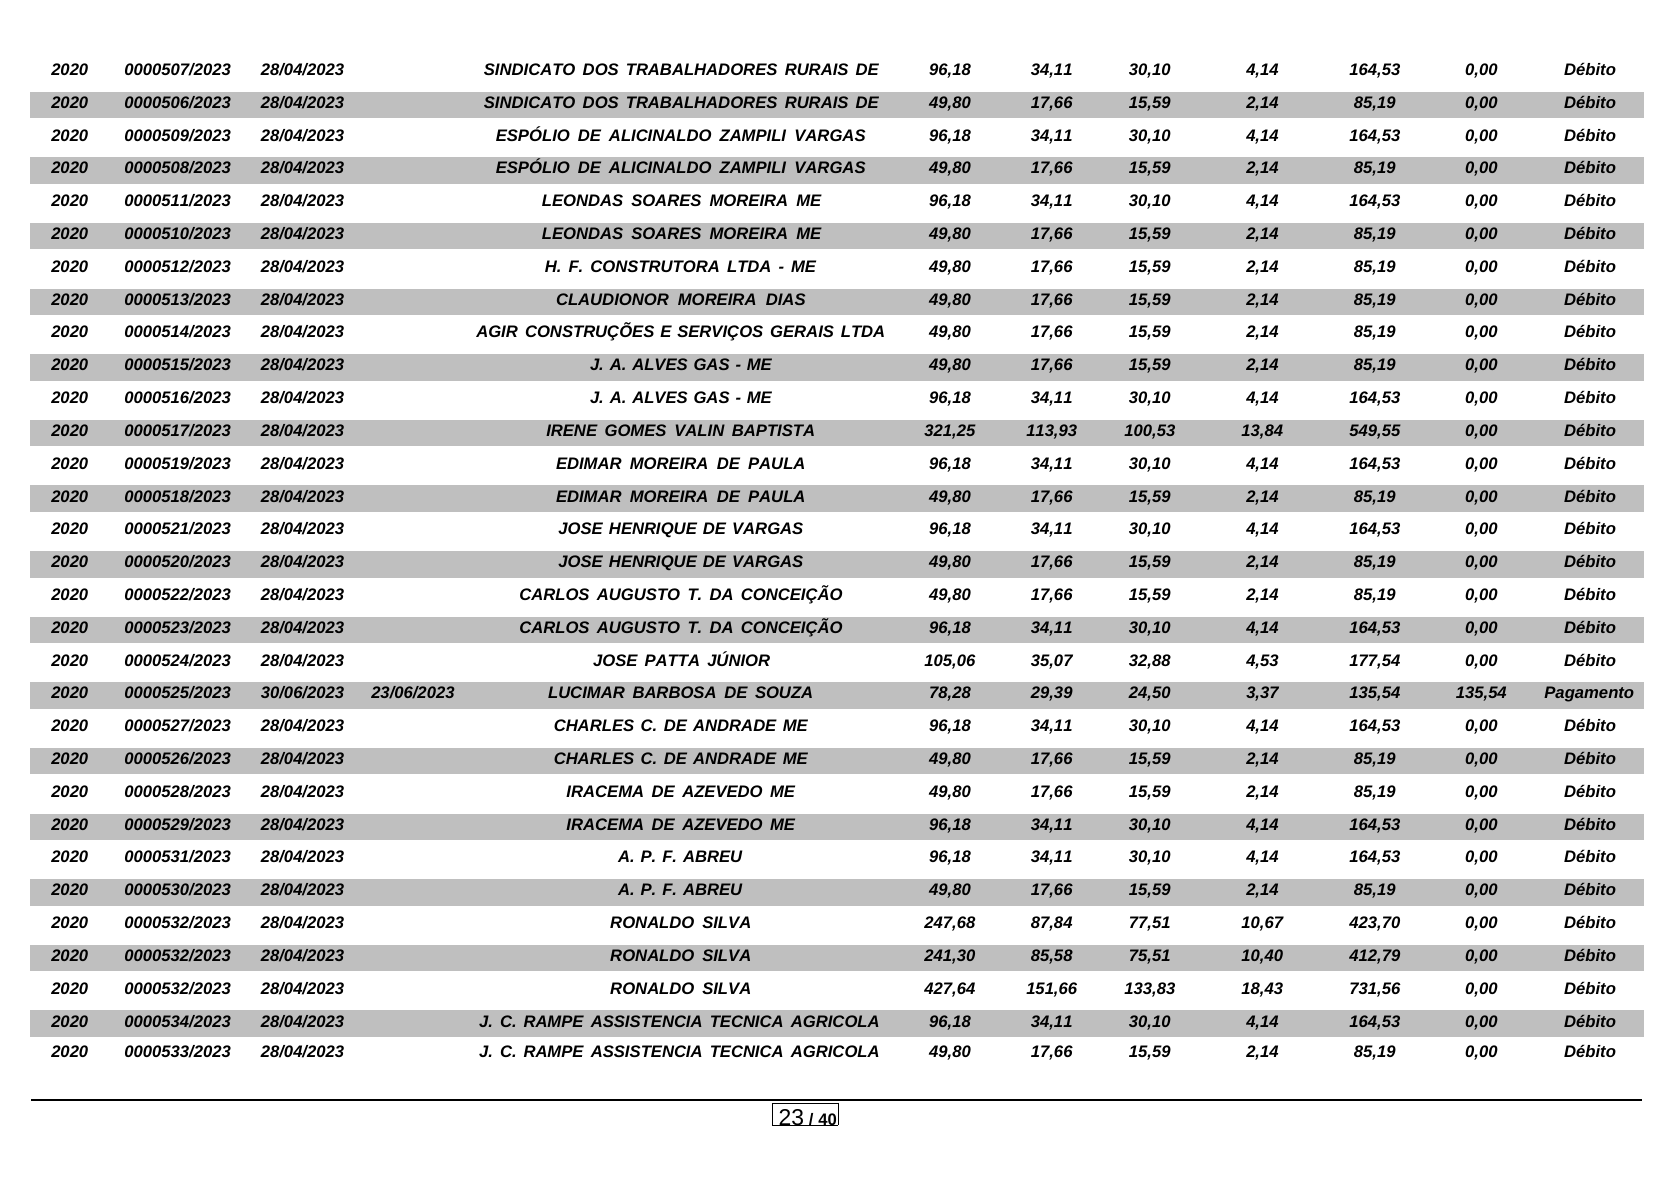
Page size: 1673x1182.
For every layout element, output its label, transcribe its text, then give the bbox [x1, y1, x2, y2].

table_cell 15,59 [1101, 289, 1209, 315]
table_cell 49,80 [906, 223, 1001, 249]
table_cell 4,14 [1209, 184, 1317, 223]
table_cell [358, 840, 465, 879]
table_cell 164,53 [1317, 381, 1429, 420]
table_cell [358, 157, 465, 184]
table_cell 0,00 [1429, 118, 1524, 157]
table_cell 34,11 [1001, 840, 1101, 879]
table_cell 2,14 [1209, 223, 1317, 249]
table_cell 17,66 [1001, 879, 1101, 906]
table_cell 2,14 [1209, 1037, 1317, 1063]
table_cell 34,11 [1001, 709, 1101, 748]
table_cell CHARLES C. DE ANDRADE ME [465, 709, 906, 748]
table_cell 164,53 [1317, 446, 1429, 485]
table_cell Débito [1524, 184, 1644, 223]
table_cell 2,14 [1209, 92, 1317, 118]
table_cell Débito [1524, 840, 1644, 879]
table_cell 0,00 [1429, 223, 1524, 249]
table_cell 4,53 [1209, 643, 1317, 682]
table_cell 15,59 [1101, 748, 1209, 774]
table_cell 34,11 [1001, 381, 1101, 420]
table_cell 28/04/2023 [245, 906, 358, 945]
table_cell 29,39 [1001, 682, 1101, 709]
table_cell 0,00 [1429, 617, 1524, 643]
table_cell 2,14 [1209, 250, 1317, 288]
table_header 0000507/2023 [105, 60, 245, 92]
table_cell 0,00 [1429, 879, 1524, 906]
table_cell J. C. RAMPE ASSISTENCIA TECNICA AGRICOLA [465, 1037, 906, 1063]
table_cell 85,19 [1317, 315, 1429, 354]
table_cell 28/04/2023 [245, 446, 358, 485]
table_header 164,53 [1317, 60, 1429, 92]
table_cell 17,66 [1001, 485, 1101, 512]
table_cell 2020 [30, 682, 105, 709]
table_cell 0,00 [1429, 906, 1524, 945]
table_cell 34,11 [1001, 446, 1101, 485]
table_cell 24,50 [1101, 682, 1209, 709]
table_cell 2020 [30, 485, 105, 512]
table_cell 15,59 [1101, 250, 1209, 288]
table_header 34,11 [1001, 60, 1101, 92]
table_cell 28/04/2023 [245, 748, 358, 774]
table_cell 0,00 [1429, 446, 1524, 485]
table_cell Débito [1524, 381, 1644, 420]
table_cell 2020 [30, 250, 105, 288]
table_cell 85,19 [1317, 748, 1429, 774]
table_cell Débito [1524, 578, 1644, 617]
table_cell 28/04/2023 [245, 814, 358, 840]
table_cell 0000518/2023 [105, 485, 245, 512]
table_cell 49,80 [906, 578, 1001, 617]
table_cell 2,14 [1209, 551, 1317, 578]
table_cell A. P. F. ABREU [465, 879, 906, 906]
table_cell 0000515/2023 [105, 354, 245, 381]
table_cell 34,11 [1001, 184, 1101, 223]
table_cell [358, 748, 465, 774]
table_cell 15,59 [1101, 551, 1209, 578]
table_cell 85,19 [1317, 289, 1429, 315]
table_cell 49,80 [906, 315, 1001, 354]
table_cell 30,10 [1101, 814, 1209, 840]
table_cell JOSE PATTA JÚNIOR [465, 643, 906, 682]
table_cell 35,07 [1001, 643, 1101, 682]
table_cell 2020 [30, 223, 105, 249]
table_cell 32,88 [1101, 643, 1209, 682]
table_cell 28/04/2023 [245, 157, 358, 184]
table_cell 75,51 [1101, 945, 1209, 971]
table_cell 423,70 [1317, 906, 1429, 945]
table_cell 4,14 [1209, 118, 1317, 157]
table_cell 2020 [30, 420, 105, 446]
table_cell [358, 420, 465, 446]
table_cell 2020 [30, 381, 105, 420]
table_cell 28/04/2023 [245, 879, 358, 906]
table_cell 28/04/2023 [245, 945, 358, 971]
table_cell Débito [1524, 879, 1644, 906]
table_cell 17,66 [1001, 223, 1101, 249]
table_cell 49,80 [906, 354, 1001, 381]
table_cell AGIR CONSTRUÇÕES E SERVIÇOS GERAIS LTDA [465, 315, 906, 354]
table_cell 15,59 [1101, 92, 1209, 118]
table_cell 49,80 [906, 92, 1001, 118]
table_cell 2,14 [1209, 879, 1317, 906]
table_cell Débito [1524, 118, 1644, 157]
table_cell 85,19 [1317, 223, 1429, 249]
table_cell 0,00 [1429, 551, 1524, 578]
table_cell 49,80 [906, 250, 1001, 288]
table_cell 0000532/2023 [105, 906, 245, 945]
table_cell 2020 [30, 289, 105, 315]
table_cell 2020 [30, 1037, 105, 1063]
table_cell IRACEMA DE AZEVEDO ME [465, 775, 906, 813]
table_cell 28/04/2023 [245, 223, 358, 249]
table_header 4,14 [1209, 60, 1317, 92]
table_cell 2020 [30, 643, 105, 682]
table_cell 164,53 [1317, 840, 1429, 879]
table_cell 4,14 [1209, 709, 1317, 748]
table_cell 15,59 [1101, 879, 1209, 906]
table_cell 85,19 [1317, 775, 1429, 813]
table_cell 28/04/2023 [245, 578, 358, 617]
table_cell 0,00 [1429, 1010, 1524, 1037]
table_cell JOSE HENRIQUE DE VARGAS [465, 551, 906, 578]
table_cell 2,14 [1209, 578, 1317, 617]
table_cell 0,00 [1429, 1037, 1524, 1063]
table_cell 4,14 [1209, 617, 1317, 643]
table_cell 28/04/2023 [245, 315, 358, 354]
table_cell 49,80 [906, 775, 1001, 813]
table_cell [358, 814, 465, 840]
table_cell 135,54 [1429, 682, 1524, 709]
table_cell 30,10 [1101, 709, 1209, 748]
table_cell 2020 [30, 157, 105, 184]
table_cell Débito [1524, 485, 1644, 512]
table_cell [358, 289, 465, 315]
table_cell Débito [1524, 512, 1644, 551]
table_cell 0,00 [1429, 512, 1524, 551]
table_cell 28/04/2023 [245, 551, 358, 578]
table_cell 28/04/2023 [245, 643, 358, 682]
table_cell 0000508/2023 [105, 157, 245, 184]
table_cell 164,53 [1317, 814, 1429, 840]
table_cell 0000517/2023 [105, 420, 245, 446]
table_cell Débito [1524, 551, 1644, 578]
table_cell 0000523/2023 [105, 617, 245, 643]
table_cell 0000526/2023 [105, 748, 245, 774]
table_cell 96,18 [906, 184, 1001, 223]
table_cell CARLOS AUGUSTO T. DA CONCEIÇÃO [465, 617, 906, 643]
table_cell Débito [1524, 1010, 1644, 1037]
table_cell 0,00 [1429, 420, 1524, 446]
table_cell H. F. CONSTRUTORA LTDA - ME [465, 250, 906, 288]
table_cell Débito [1524, 906, 1644, 945]
table_cell 0000512/2023 [105, 250, 245, 288]
table_cell 2020 [30, 748, 105, 774]
table_cell 15,59 [1101, 157, 1209, 184]
table_cell Débito [1524, 420, 1644, 446]
table_cell 28/04/2023 [245, 354, 358, 381]
table_cell 0,00 [1429, 157, 1524, 184]
table_cell [358, 971, 465, 1010]
table_cell 30,10 [1101, 840, 1209, 879]
table_cell CHARLES C. DE ANDRADE ME [465, 748, 906, 774]
table_cell 30,10 [1101, 184, 1209, 223]
table_header 0,00 [1429, 60, 1524, 92]
table_cell 96,18 [906, 840, 1001, 879]
table_cell 2020 [30, 92, 105, 118]
table_cell 15,59 [1101, 485, 1209, 512]
table_header [358, 60, 465, 92]
table_cell [358, 617, 465, 643]
table_cell 28/04/2023 [245, 1010, 358, 1037]
table_cell 30,10 [1101, 118, 1209, 157]
table_cell LUCIMAR BARBOSA DE SOUZA [465, 682, 906, 709]
table_cell Débito [1524, 315, 1644, 354]
table_cell 100,53 [1101, 420, 1209, 446]
table_cell 77,51 [1101, 906, 1209, 945]
table_cell 2020 [30, 512, 105, 551]
table_cell 85,58 [1001, 945, 1101, 971]
table_header Débito [1524, 60, 1644, 92]
table_cell 2,14 [1209, 354, 1317, 381]
table_cell A. P. F. ABREU [465, 840, 906, 879]
table_cell Débito [1524, 289, 1644, 315]
table_cell RONALDO SILVA [465, 945, 906, 971]
table_cell [358, 250, 465, 288]
table_cell 85,19 [1317, 551, 1429, 578]
table_cell [358, 775, 465, 813]
table_cell 2020 [30, 906, 105, 945]
table_cell 2020 [30, 118, 105, 157]
table_cell 2020 [30, 184, 105, 223]
table_cell 85,19 [1317, 578, 1429, 617]
table_header 2020 [30, 60, 105, 92]
table_cell RONALDO SILVA [465, 971, 906, 1010]
table_cell 17,66 [1001, 1037, 1101, 1063]
table_cell 85,19 [1317, 92, 1429, 118]
table_cell 96,18 [906, 446, 1001, 485]
table_cell CLAUDIONOR MOREIRA DIAS [465, 289, 906, 315]
table_cell [358, 485, 465, 512]
table_cell 0,00 [1429, 840, 1524, 879]
table_cell 2020 [30, 945, 105, 971]
table_cell 23/06/2023 [358, 682, 465, 709]
table_cell Débito [1524, 775, 1644, 813]
table_cell 96,18 [906, 1010, 1001, 1037]
table_cell Débito [1524, 814, 1644, 840]
table_cell 2,14 [1209, 485, 1317, 512]
table_cell 113,93 [1001, 420, 1101, 446]
table_cell 412,79 [1317, 945, 1429, 971]
table_cell 105,06 [906, 643, 1001, 682]
table_cell 4,14 [1209, 814, 1317, 840]
table_cell [358, 354, 465, 381]
table_cell 0000514/2023 [105, 315, 245, 354]
table_cell 85,19 [1317, 354, 1429, 381]
table_cell Débito [1524, 643, 1644, 682]
table_cell 17,66 [1001, 289, 1101, 315]
table_cell 2020 [30, 840, 105, 879]
table_cell Débito [1524, 971, 1644, 1010]
table_cell 2020 [30, 446, 105, 485]
table_cell 10,40 [1209, 945, 1317, 971]
table_cell 2,14 [1209, 748, 1317, 774]
table_cell 28/04/2023 [245, 184, 358, 223]
table_cell 28/04/2023 [245, 420, 358, 446]
table_cell Débito [1524, 446, 1644, 485]
table_cell [358, 1010, 465, 1037]
table_cell 2020 [30, 315, 105, 354]
table_cell 15,59 [1101, 315, 1209, 354]
table_cell 85,19 [1317, 485, 1429, 512]
table_cell 164,53 [1317, 709, 1429, 748]
table_cell 28/04/2023 [245, 381, 358, 420]
table_cell 10,67 [1209, 906, 1317, 945]
table_cell RONALDO SILVA [465, 906, 906, 945]
table_cell 0000513/2023 [105, 289, 245, 315]
table_cell 85,19 [1317, 1037, 1429, 1063]
table_cell 30/06/2023 [245, 682, 358, 709]
table_cell 0,00 [1429, 775, 1524, 813]
table_cell 34,11 [1001, 814, 1101, 840]
table_cell 28/04/2023 [245, 617, 358, 643]
table_cell 2020 [30, 578, 105, 617]
table_cell 0000520/2023 [105, 551, 245, 578]
table_cell [358, 945, 465, 971]
table_cell 0000510/2023 [105, 223, 245, 249]
table_cell EDIMAR MOREIRA DE PAULA [465, 485, 906, 512]
table_cell 0,00 [1429, 748, 1524, 774]
table_cell [358, 446, 465, 485]
table_cell 164,53 [1317, 617, 1429, 643]
table_cell [358, 906, 465, 945]
table_cell 49,80 [906, 485, 1001, 512]
table_cell 78,28 [906, 682, 1001, 709]
table_cell 17,66 [1001, 92, 1101, 118]
table_cell 17,66 [1001, 315, 1101, 354]
table_cell LEONDAS SOARES MOREIRA ME [465, 223, 906, 249]
table_cell 0000522/2023 [105, 578, 245, 617]
table_header 96,18 [906, 60, 1001, 92]
table_cell 15,59 [1101, 578, 1209, 617]
table_cell 0,00 [1429, 945, 1524, 971]
table_cell 87,84 [1001, 906, 1101, 945]
table_cell [358, 315, 465, 354]
table_cell 0000525/2023 [105, 682, 245, 709]
table_cell 164,53 [1317, 118, 1429, 157]
table_cell [358, 1037, 465, 1063]
table_cell Débito [1524, 250, 1644, 288]
table_cell 17,66 [1001, 354, 1101, 381]
table_cell 17,66 [1001, 157, 1101, 184]
table_cell 15,59 [1101, 354, 1209, 381]
table_cell 731,56 [1317, 971, 1429, 1010]
table_cell 2,14 [1209, 157, 1317, 184]
table_cell 2020 [30, 709, 105, 748]
table_cell 0000527/2023 [105, 709, 245, 748]
table_cell 4,14 [1209, 512, 1317, 551]
table_cell 0,00 [1429, 184, 1524, 223]
table_cell 0,00 [1429, 354, 1524, 381]
table_cell [358, 643, 465, 682]
table_cell [358, 381, 465, 420]
table_cell 30,10 [1101, 1010, 1209, 1037]
table_cell 4,14 [1209, 1010, 1317, 1037]
table_cell 0000534/2023 [105, 1010, 245, 1037]
table_header SINDICATO DOS TRABALHADORES RURAIS DE [465, 60, 906, 92]
table_cell 28/04/2023 [245, 250, 358, 288]
table_cell Débito [1524, 1037, 1644, 1063]
table_cell 28/04/2023 [245, 840, 358, 879]
table_cell 96,18 [906, 617, 1001, 643]
table_cell JOSE HENRIQUE DE VARGAS [465, 512, 906, 551]
table_cell Débito [1524, 354, 1644, 381]
table_cell 0000519/2023 [105, 446, 245, 485]
table_cell 28/04/2023 [245, 485, 358, 512]
table_cell 0000506/2023 [105, 92, 245, 118]
table_cell 4,14 [1209, 446, 1317, 485]
table_cell 2020 [30, 1010, 105, 1037]
table_cell 0,00 [1429, 485, 1524, 512]
table_cell 151,66 [1001, 971, 1101, 1010]
table_cell 28/04/2023 [245, 512, 358, 551]
table_cell 0,00 [1429, 814, 1524, 840]
table_cell 247,68 [906, 906, 1001, 945]
table_cell 28/04/2023 [245, 289, 358, 315]
table_cell 96,18 [906, 381, 1001, 420]
table_cell [358, 223, 465, 249]
table_cell [358, 92, 465, 118]
table_cell [358, 551, 465, 578]
table_cell Débito [1524, 709, 1644, 748]
table_cell 549,55 [1317, 420, 1429, 446]
table_cell 0000509/2023 [105, 118, 245, 157]
table_cell 49,80 [906, 748, 1001, 774]
table_cell 321,25 [906, 420, 1001, 446]
table_cell 28/04/2023 [245, 1037, 358, 1063]
table_cell 2,14 [1209, 775, 1317, 813]
table_cell 427,64 [906, 971, 1001, 1010]
table_cell 34,11 [1001, 1010, 1101, 1037]
table_cell 177,54 [1317, 643, 1429, 682]
table_cell 28/04/2023 [245, 971, 358, 1010]
table_cell 2020 [30, 775, 105, 813]
table_cell 28/04/2023 [245, 118, 358, 157]
table_cell 49,80 [906, 551, 1001, 578]
table_cell Débito [1524, 945, 1644, 971]
table_cell [358, 184, 465, 223]
table_cell Débito [1524, 617, 1644, 643]
table_cell 135,54 [1317, 682, 1429, 709]
table_cell Pagamento [1524, 682, 1644, 709]
table_cell 3,37 [1209, 682, 1317, 709]
table_cell Débito [1524, 157, 1644, 184]
table_cell 30,10 [1101, 446, 1209, 485]
table_cell 0000532/2023 [105, 945, 245, 971]
table_cell 0,00 [1429, 289, 1524, 315]
table_cell 2,14 [1209, 315, 1317, 354]
table_cell 4,14 [1209, 840, 1317, 879]
table_cell 0000524/2023 [105, 643, 245, 682]
table_cell 0,00 [1429, 971, 1524, 1010]
table_cell 0000533/2023 [105, 1037, 245, 1063]
table_cell 13,84 [1209, 420, 1317, 446]
table_cell 0,00 [1429, 709, 1524, 748]
table_cell SINDICATO DOS TRABALHADORES RURAIS DE [465, 92, 906, 118]
table_cell 2020 [30, 879, 105, 906]
table_cell LEONDAS SOARES MOREIRA ME [465, 184, 906, 223]
table_cell 85,19 [1317, 879, 1429, 906]
table_cell 85,19 [1317, 157, 1429, 184]
table_cell 17,66 [1001, 578, 1101, 617]
table_cell 96,18 [906, 709, 1001, 748]
table_cell 4,14 [1209, 381, 1317, 420]
table_cell 164,53 [1317, 184, 1429, 223]
table_cell 28/04/2023 [245, 709, 358, 748]
table_cell 2020 [30, 814, 105, 840]
table_cell [358, 512, 465, 551]
table_cell 17,66 [1001, 775, 1101, 813]
table_cell 85,19 [1317, 250, 1429, 288]
table_cell [358, 118, 465, 157]
table_cell 0,00 [1429, 315, 1524, 354]
table_cell Débito [1524, 223, 1644, 249]
table_cell [358, 578, 465, 617]
table_cell 28/04/2023 [245, 92, 358, 118]
table_cell 0000528/2023 [105, 775, 245, 813]
table_cell J. C. RAMPE ASSISTENCIA TECNICA AGRICOLA [465, 1010, 906, 1037]
table_cell [358, 879, 465, 906]
table_cell ESPÓLIO DE ALICINALDO ZAMPILI VARGAS [465, 157, 906, 184]
table_cell [358, 709, 465, 748]
table_cell 15,59 [1101, 223, 1209, 249]
table_cell 2020 [30, 971, 105, 1010]
table_cell 49,80 [906, 1037, 1001, 1063]
table_cell 0000529/2023 [105, 814, 245, 840]
table_cell 164,53 [1317, 1010, 1429, 1037]
table_cell 2020 [30, 617, 105, 643]
table_cell IRENE GOMES VALIN BAPTISTA [465, 420, 906, 446]
table_cell 0000530/2023 [105, 879, 245, 906]
table_cell IRACEMA DE AZEVEDO ME [465, 814, 906, 840]
table_cell CARLOS AUGUSTO T. DA CONCEIÇÃO [465, 578, 906, 617]
table_header 30,10 [1101, 60, 1209, 92]
table_cell 164,53 [1317, 512, 1429, 551]
table_cell 28/04/2023 [245, 775, 358, 813]
table_cell 96,18 [906, 814, 1001, 840]
table_header 28/04/2023 [245, 60, 358, 92]
table_cell 2020 [30, 354, 105, 381]
table_cell 49,80 [906, 289, 1001, 315]
table_cell 0000516/2023 [105, 381, 245, 420]
table_cell 2,14 [1209, 289, 1317, 315]
table_cell J. A. ALVES GAS - ME [465, 381, 906, 420]
table_cell 17,66 [1001, 748, 1101, 774]
table_cell 0,00 [1429, 92, 1524, 118]
table_cell 17,66 [1001, 250, 1101, 288]
table_cell 49,80 [906, 157, 1001, 184]
table_cell EDIMAR MOREIRA DE PAULA [465, 446, 906, 485]
table_cell 30,10 [1101, 381, 1209, 420]
table_cell 30,10 [1101, 512, 1209, 551]
table_cell 96,18 [906, 512, 1001, 551]
table_cell 96,18 [906, 118, 1001, 157]
table_cell 0000511/2023 [105, 184, 245, 223]
table_cell 0,00 [1429, 643, 1524, 682]
table_cell 18,43 [1209, 971, 1317, 1010]
table_cell 241,30 [906, 945, 1001, 971]
table_cell 133,83 [1101, 971, 1209, 1010]
table_cell 0000532/2023 [105, 971, 245, 1010]
table_cell 17,66 [1001, 551, 1101, 578]
table_cell 15,59 [1101, 775, 1209, 813]
table_cell 30,10 [1101, 617, 1209, 643]
table_cell 0,00 [1429, 578, 1524, 617]
table_cell ESPÓLIO DE ALICINALDO ZAMPILI VARGAS [465, 118, 906, 157]
table_cell Débito [1524, 92, 1644, 118]
table_cell 0000521/2023 [105, 512, 245, 551]
table_cell 0,00 [1429, 250, 1524, 288]
table_cell Débito [1524, 748, 1644, 774]
table_cell 34,11 [1001, 118, 1101, 157]
table_cell 49,80 [906, 879, 1001, 906]
table_cell 0000531/2023 [105, 840, 245, 879]
table_cell 2020 [30, 551, 105, 578]
table_cell 34,11 [1001, 617, 1101, 643]
table_cell J. A. ALVES GAS - ME [465, 354, 906, 381]
table_cell 15,59 [1101, 1037, 1209, 1063]
table_cell 0,00 [1429, 381, 1524, 420]
table_cell 34,11 [1001, 512, 1101, 551]
